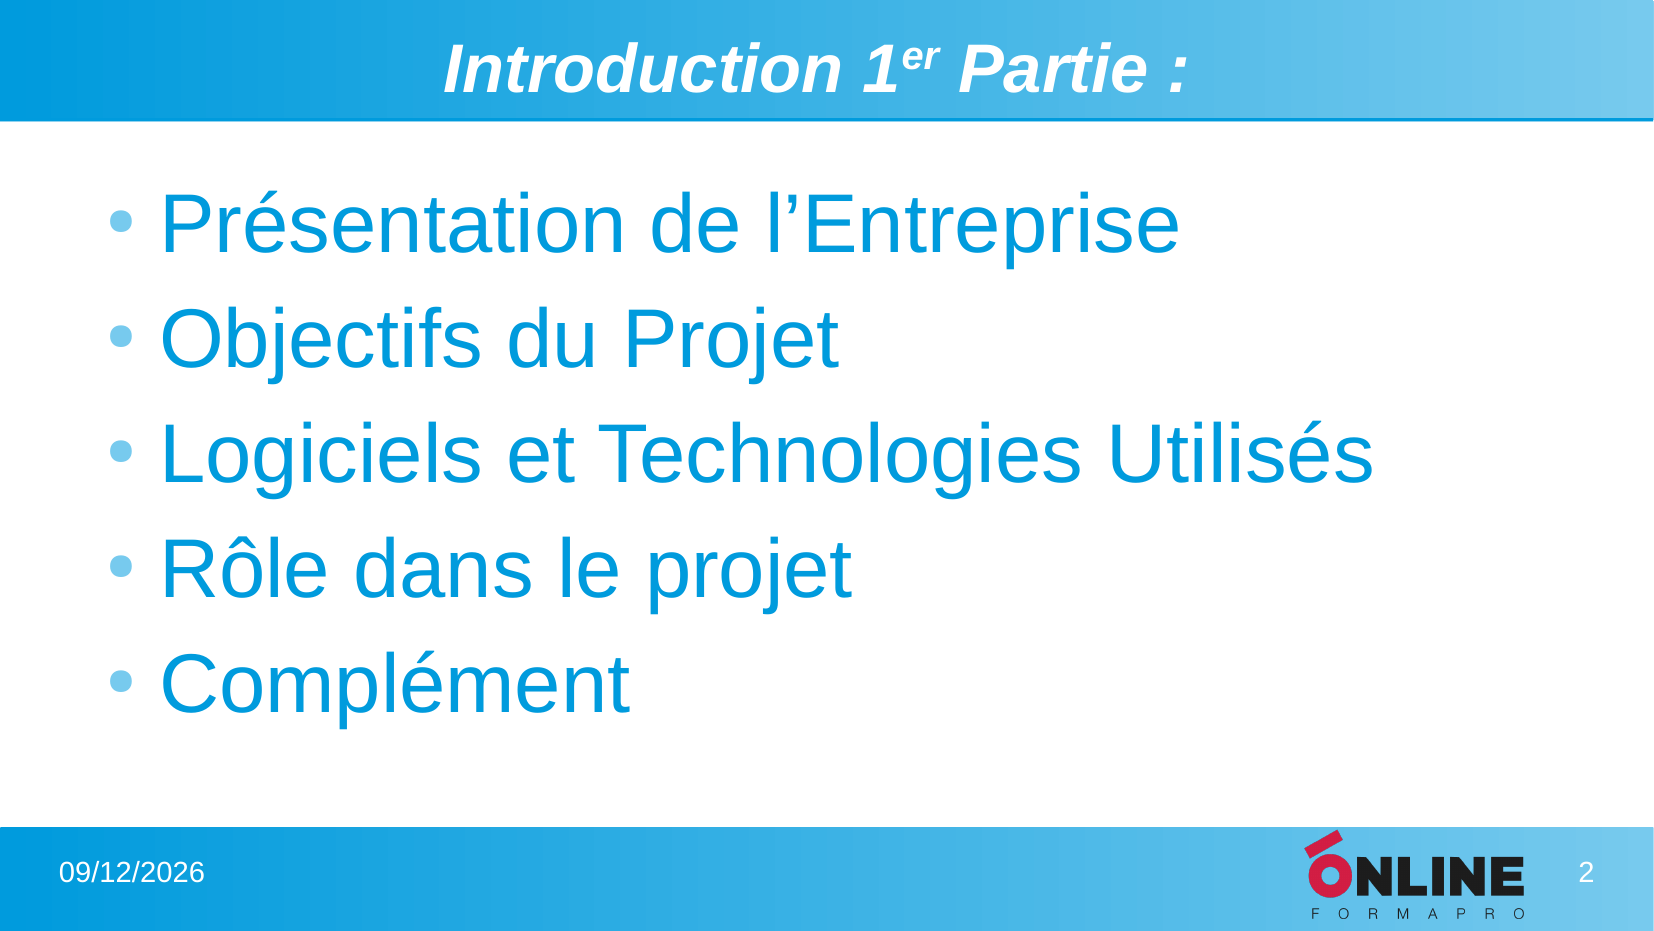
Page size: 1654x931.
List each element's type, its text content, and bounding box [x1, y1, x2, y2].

picture [1299, 826, 1536, 926]
list Présentation de l’Entreprise Objectifs du Projet Logiciels et Technologies Utilisés Rôle dans le projet Complément [88, 177, 1625, 768]
title Introduction 1er Partie : [59, 29, 1595, 108]
